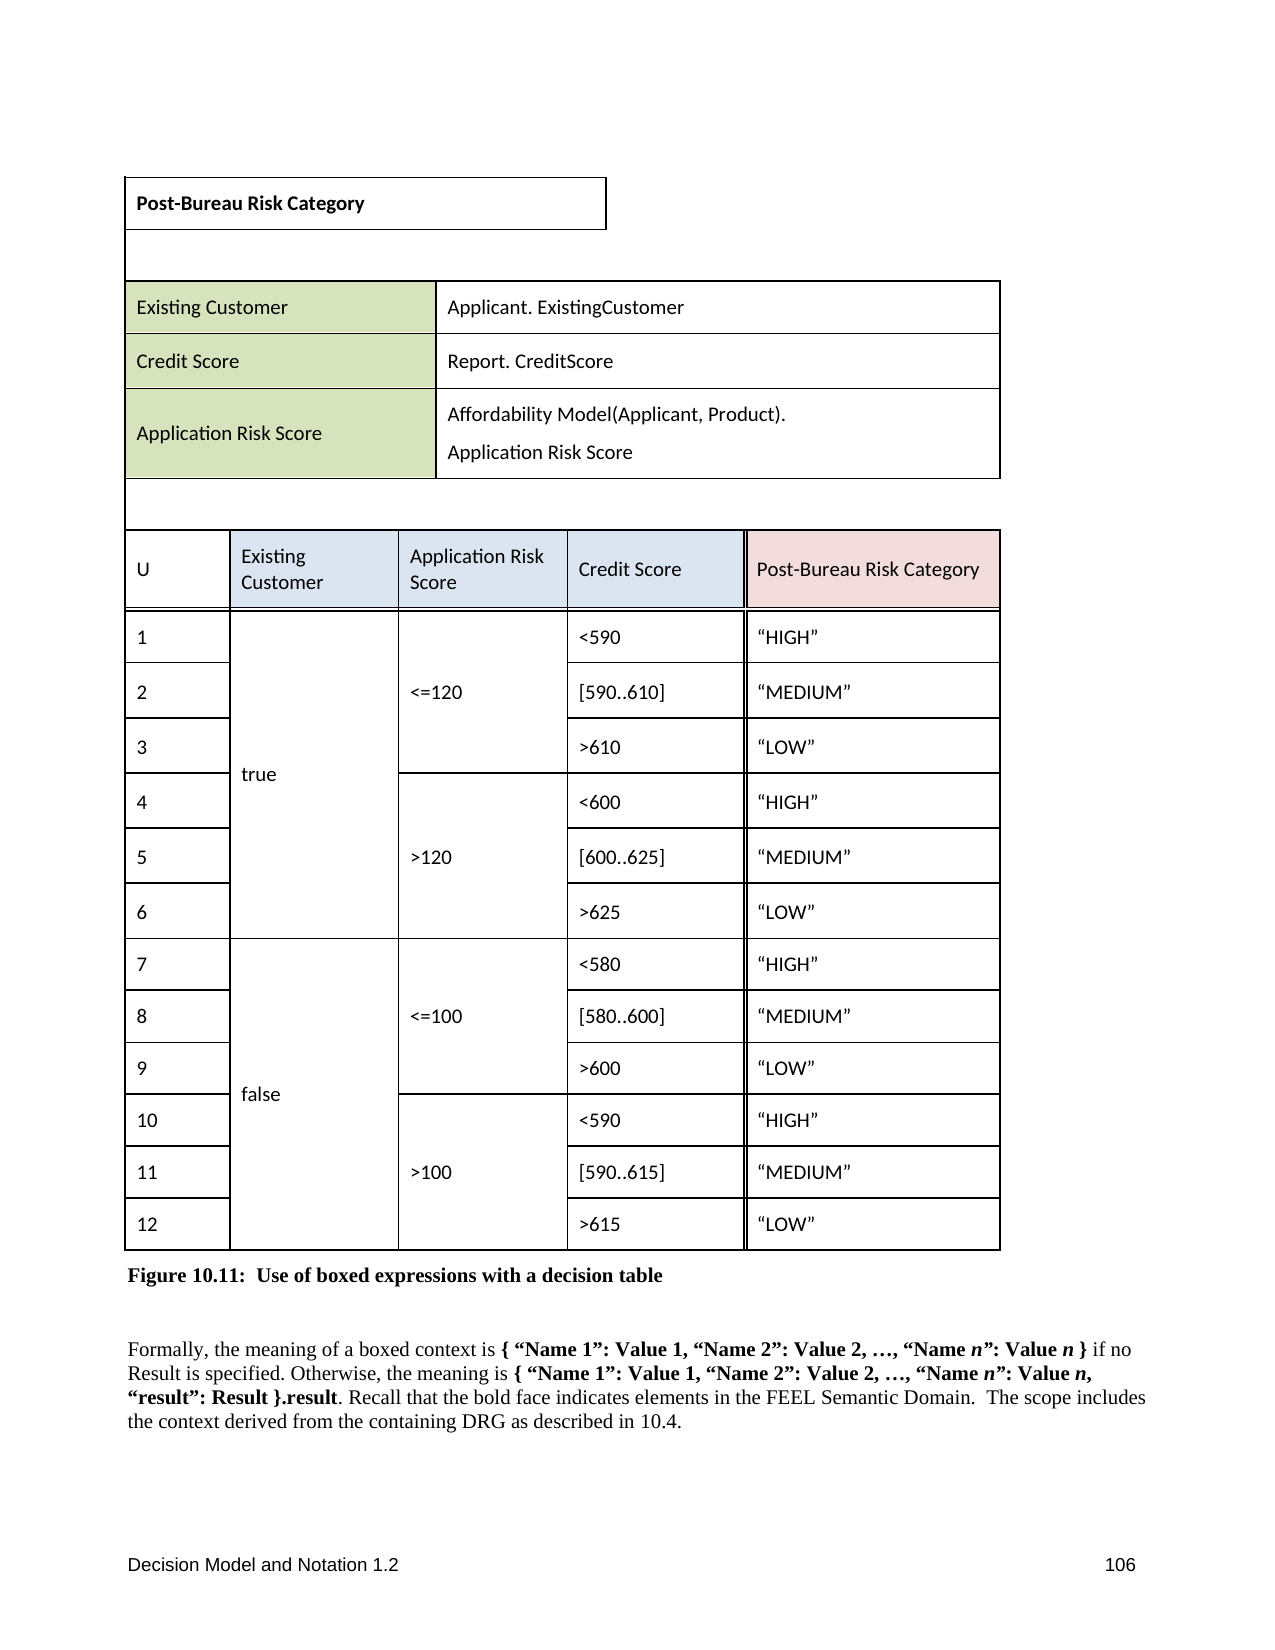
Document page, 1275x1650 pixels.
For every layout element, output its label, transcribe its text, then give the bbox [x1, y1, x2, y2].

table_cell “LOW” [748, 1199, 999, 1249]
table_cell “HIGH” [748, 939, 999, 989]
table_cell >615 [568, 1199, 743, 1249]
table_cell 1 [126, 612, 229, 662]
table_cell 7 [126, 939, 229, 989]
table_cell 4 [126, 774, 229, 827]
table_cell U [126, 531, 229, 607]
table_cell <580 [568, 939, 743, 989]
text Figure 10.11: Use of boxed expressions with a decision table [127, 1263, 1147, 1287]
table_cell >600 [568, 1043, 743, 1093]
table_cell [606, 229, 1000, 280]
table_cell “LOW” [748, 1043, 999, 1093]
table_cell 6 [126, 884, 229, 937]
table_cell “HIGH” [748, 612, 999, 662]
table_cell >610 [568, 719, 743, 772]
table_cell Credit Score [568, 531, 743, 607]
table_cell [126, 230, 606, 280]
table_cell true [231, 612, 398, 937]
table_cell Application Risk Score [126, 389, 435, 477]
table_cell 2 [126, 663, 229, 717]
table_cell Existing Customer [126, 282, 435, 332]
table_cell 11 [126, 1147, 229, 1197]
table_cell Application Risk Score [399, 531, 567, 607]
table_cell “MEDIUM” [748, 991, 999, 1041]
table_cell Report. CreditScore [437, 334, 999, 387]
table_header [606, 176, 1000, 228]
table_cell 5 [126, 829, 229, 882]
table_cell Existing Customer [231, 531, 398, 607]
table_cell “LOW” [748, 884, 999, 937]
table_cell 9 [126, 1043, 229, 1093]
table_cell <590 [568, 612, 743, 662]
table_cell <590 [568, 1095, 743, 1145]
table_header Post-Bureau Risk Category [126, 178, 605, 228]
table_cell 8 [126, 991, 229, 1041]
text Formally, the meaning of a boxed context is { “Name 1”: Value 1, “Name 2”: Value 2, …, “Name n”: Value n } if no Result is specified. Otherwise, the meaning is { “Name 1”: Value 1, “Name 2”: Value 2, …, “Name n”: Value n, “result”: Result }.result. Recall that the bold face indicates elements in the FEEL Semantic Domain. The scope includes the context derived from the containing DRG as described in 10.4. [127, 1336, 1147, 1433]
table_cell [580..600] [568, 991, 743, 1041]
table_cell “MEDIUM” [748, 1147, 999, 1197]
table_cell “HIGH” [748, 774, 999, 827]
table_cell “MEDIUM” [748, 829, 999, 882]
table_cell <600 [568, 774, 743, 827]
table_cell <=100 [399, 939, 567, 1093]
table_cell false [231, 939, 398, 1249]
table_cell “LOW” [748, 719, 999, 772]
table_cell 3 [126, 719, 229, 772]
table_cell “HIGH” [748, 1095, 999, 1145]
table_cell “MEDIUM” [748, 663, 999, 717]
table_cell [600..625] [568, 829, 743, 882]
table_cell 12 [126, 1199, 229, 1249]
table_cell [590..615] [568, 1147, 743, 1197]
table_cell Applicant. ExistingCustomer [437, 282, 999, 332]
table_cell >120 [399, 774, 567, 937]
table_cell >100 [399, 1095, 567, 1249]
table_cell [126, 479, 1000, 529]
table_cell [590..610] [568, 663, 743, 717]
table_cell 10 [126, 1095, 229, 1145]
table_cell Credit Score [126, 334, 435, 387]
table_cell >625 [568, 884, 743, 937]
table_cell Post-Bureau Risk Category [748, 531, 999, 607]
table_cell Affordability Model(Applicant, Product). Application Risk Score [437, 389, 999, 477]
table_cell <=120 [399, 612, 567, 772]
